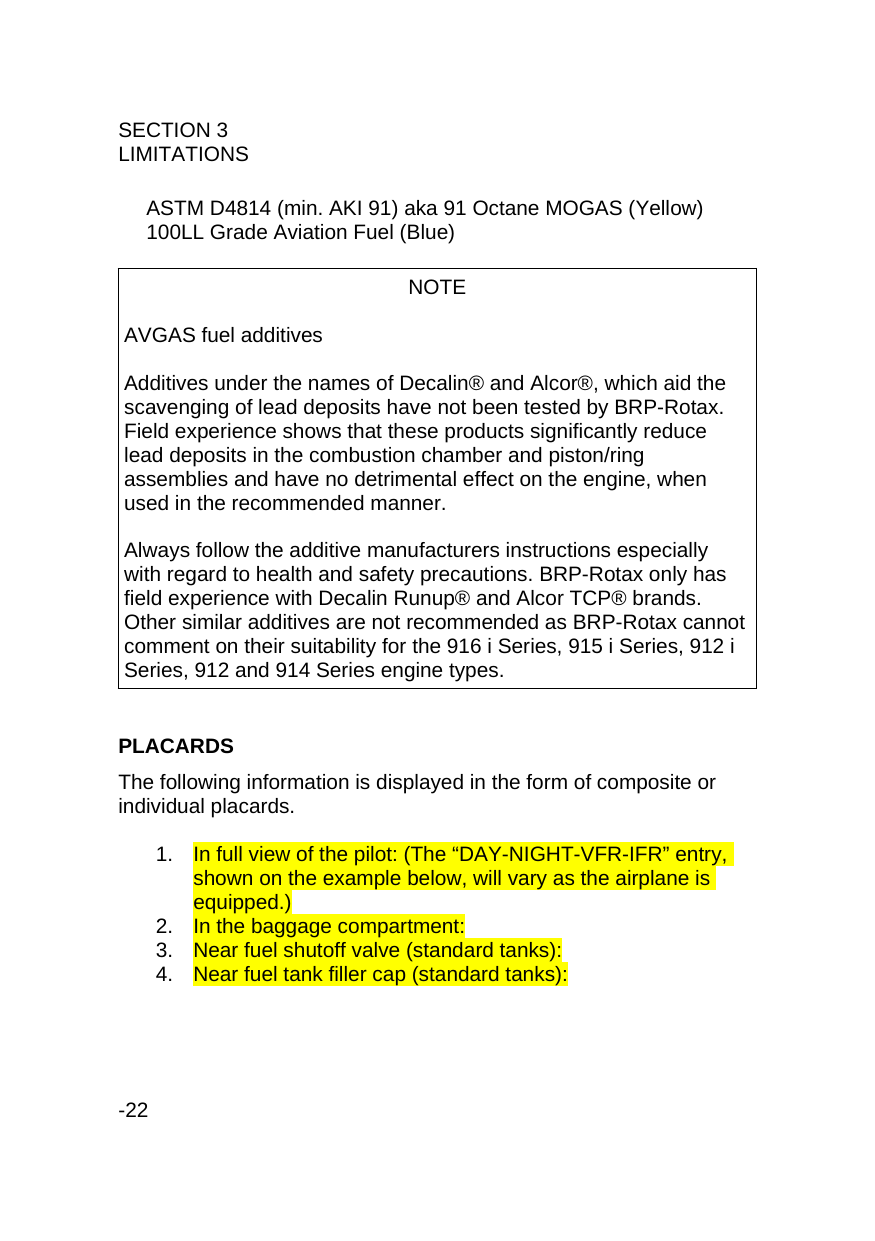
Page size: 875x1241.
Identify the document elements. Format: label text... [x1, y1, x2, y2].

list In full view of the pilot: (The “DAY-NIGHT-VFR-IFR” entry, shown on the example below, will vary as the airplane is equipped.) [156, 842, 756, 914]
table_header NOTE AVGAS fuel additives Additives under the names of Decalin® and Alcor®, which aid the scavenging of lead deposits have not been tested by BRP-Rotax. Field experience shows that these products significantly reduce lead deposits in the combustion chamber and piston/ring assemblies and have no detrimental effect on the engine, when used in the recommended manner. Always follow the additive manufacturers instructions especially with regard to health and safety precautions. BRP-Rotax only has field experience with Decalin Runup® and Alcor TCP® brands. Other similar additives are not recommended as BRP-Rotax cannot comment on their suitability for the 916 i Series, 915 i Series, 912 i Series, 912 and 914 Series engine types. [119, 269, 756, 688]
text 100LL Grade Aviation Fuel (Blue) [146, 220, 756, 244]
text ASTM D4814 (min. AKI 91) aka 91 Octane MOGAS (Yellow) [146, 196, 756, 220]
text The following information is displayed in the form of composite or individual placards. [118, 770, 756, 818]
subtitle PLACARDS [118, 733, 756, 757]
list Near fuel tank filler cap (standard tanks): [156, 962, 756, 986]
list Near fuel shutoff valve (standard tanks): [156, 938, 756, 962]
list In the baggage compartment: [156, 914, 756, 938]
